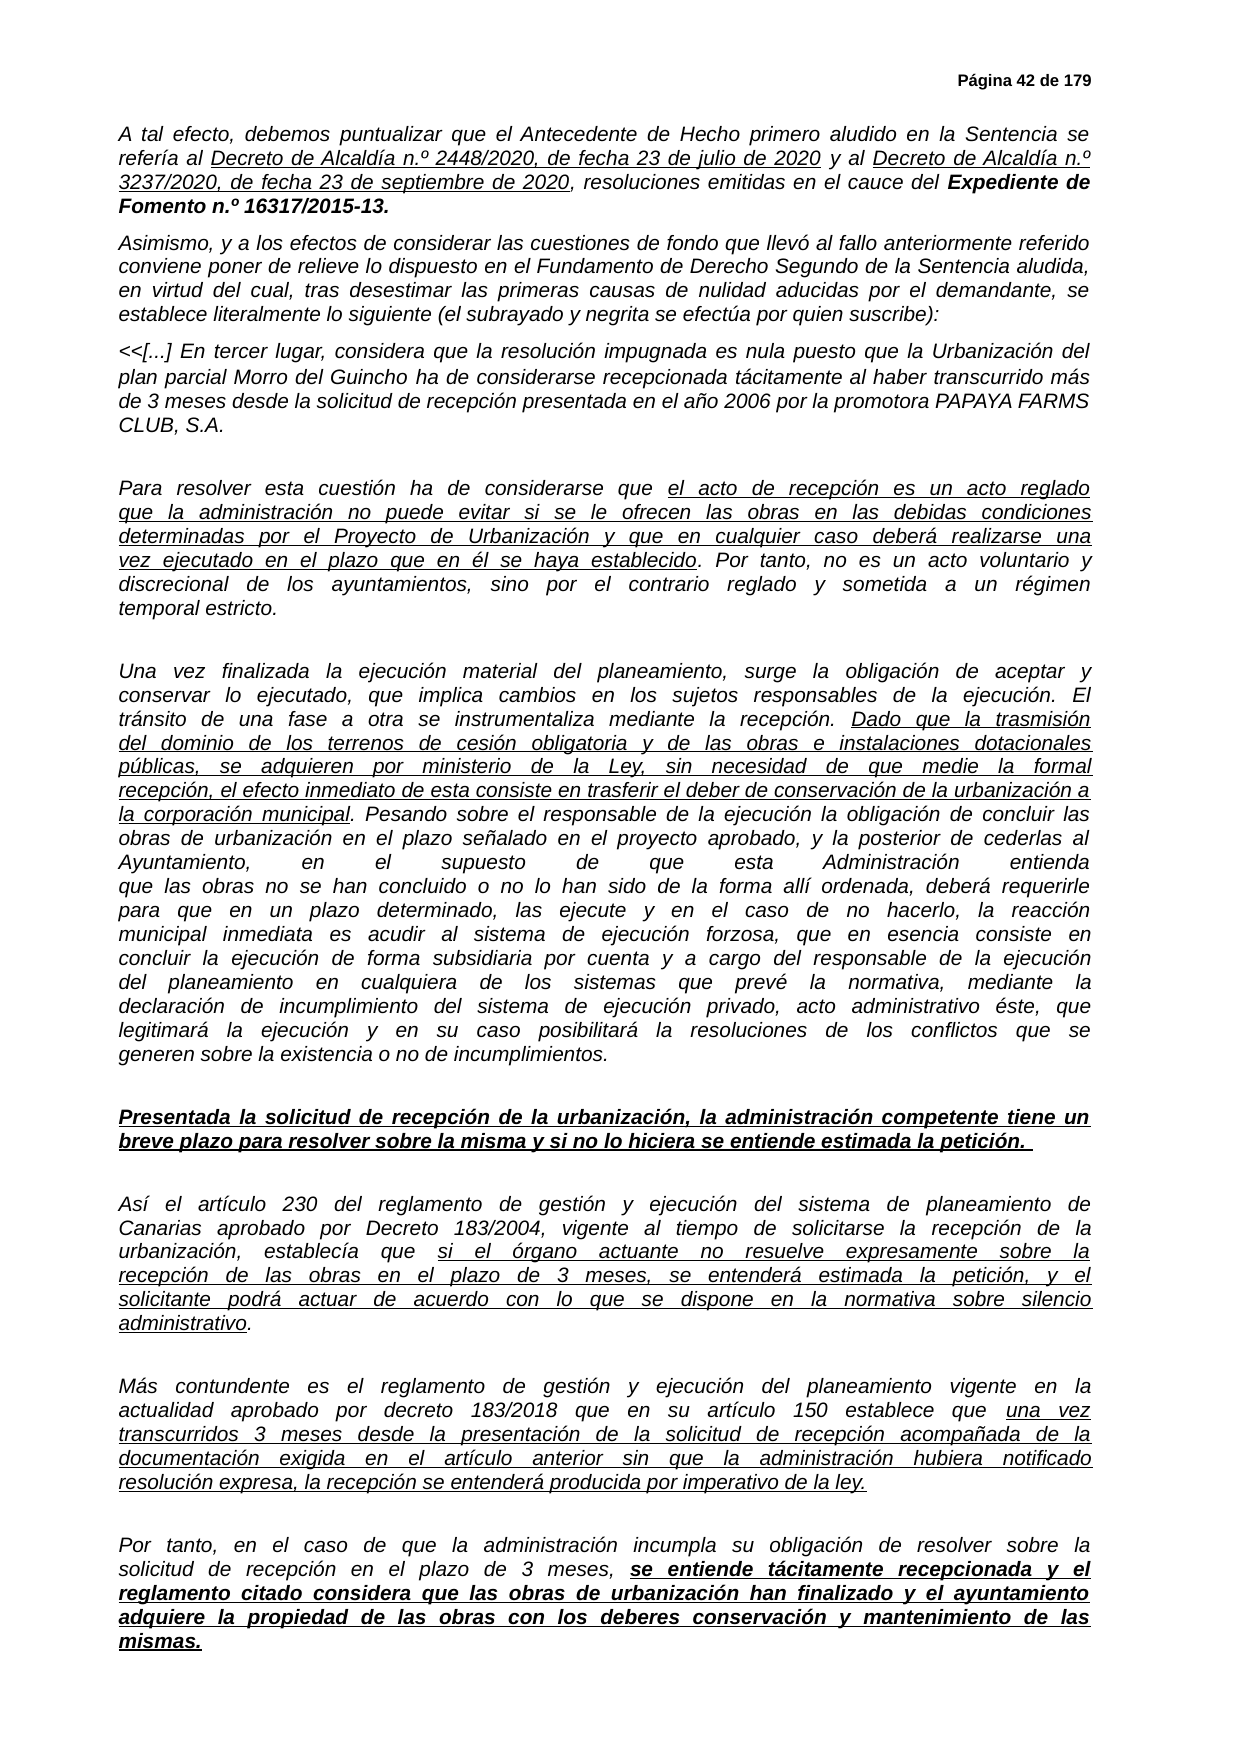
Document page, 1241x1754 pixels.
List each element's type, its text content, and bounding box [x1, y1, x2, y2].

text Asimismo, y a los efectos de considerar las cuestiones de fondo que llevó al fallo anteriormente referido conviene poner de relieve lo dispuesto en el Fundamento de Derecho Segundo de la Sentencia aludida, en virtud del cual, tras desestimar las primeras causas de nulidad aducidas por el demandante, se establece literalmente lo siguiente (el subrayado y negrita se efectúa por quien suscribe): [118, 230, 1092, 326]
text Para resolver esta cuestión ha de considerarse que el acto de recepción es un acto reglado que la administración no puede evitar si se le ofrecen las obras en las debidas condiciones [118, 449, 1092, 521]
text documentación exigida en el artículo anterior sin que la administración hubiera notificado [118, 1444, 1092, 1467]
text Más contundente es el reglamento de gestión y ejecución del planeamiento vigente en la actualidad aprobado por decreto 183/2018 que en su artículo 150 establece que una vez transcurridos 3 meses desde la presentación de la solicitud de recepción acompañada de la [118, 1348, 1092, 1443]
text Presentada la solicitud de recepción de la urbanización, la administración competente tiene un breve plazo para resolver sobre la misma y si no lo hiciera se entiende estimada la petición. [118, 1078, 1092, 1152]
text determinadas por el Proyecto de Urbanización y que en cualquier caso deberá realizarse una [118, 522, 1092, 545]
text Una vez finalizada la ejecución material del planeamiento, surge la obligación de aceptar y conservar lo ejecutado, que implica cambios en los sujetos responsables de la ejecución. El tránsito de una fase a otra se instrumentaliza mediante la recepción. Dado que la trasmisión del dominio de los terrenos de cesión obligatoria y de las obras e instalaciones dotacionales [118, 632, 1092, 751]
text solicitante podrá actuar de acuerdo con lo que se dispone en la normativa sobre silencio [118, 1285, 1092, 1308]
text <<[...] En tercer lugar, considera que la resolución impugnada es nula puesto que la Urbanización del plan parcial Morro del Guincho ha de considerarse recepcionada tácitamente al haber transcurrido más de 3 meses desde la solicitud de recepción presentada en el año 2006 por la promotora PAPAYA FARMS CLUB, S.A. [118, 339, 1092, 437]
text vez ejecutado en el plazo que en él se haya establecido. Por tanto, no es un acto voluntario y discrecional de los ayuntamientos, sino por el contrario reglado y sometida a un régimen temporal estricto. [118, 546, 1092, 619]
text Por tanto, en el caso de que la administración incumpla su obligación de resolver sobre la solicitud de recepción en el plazo de 3 meses, se entiende tácitamente recepcionada y el reglamento citado considera que las obras de urbanización han finalizado y el ayuntamiento adquiere la propiedad de las obras con los deberes conservación y mantenimiento de las mismas. [118, 1506, 1092, 1652]
text A tal efecto, debemos puntualizar que el Antecedente de Hecho primero aludido en la Sentencia se refería al Decreto de Alcaldía n.º 2448/2020, de fecha 23 de julio de 2020 y al Decreto de Alcaldía n.º 3237/2020, de fecha 23 de septiembre de 2020, resoluciones emitidas en el cauce del Expediente de Fomento n.º 16317/2015-13. [118, 122, 1092, 218]
text Así el artículo 230 del reglamento de gestión y ejecución del sistema de planeamiento de Canarias aprobado por Decreto 183/2004, vigente al tiempo de solicitarse la recepción de la urbanización, establecía que si el órgano actuante no resuelve expresamente sobre la recepción de las obras en el plazo de 3 meses, se entenderá estimada la petición, y el [118, 1165, 1092, 1284]
text resolución expresa, la recepción se entenderá producida por imperativo de la ley. [118, 1468, 1092, 1494]
text administrativo. [118, 1309, 1092, 1335]
text recepción, el efecto inmediato de esta consiste en trasferir el deber de conservación de la urbanización a la corporación municipal. Pesando sobre el responsable de la ejecución la obligación de concluir las obras de urbanización en el plazo señalado en el proyecto aprobado, y la posterior de cederlas al Ayuntamiento, en el supuesto de que esta Administración entienda que las obras no se han concluido o no lo han sido de la forma allí ordenada, deberá requerirle para que en un plazo determinado, las ejecute y en el caso de no hacerlo, la reacción municipal inmediata es acudir al sistema de ejecución forzosa, que en esencia consiste en concluir la ejecución de forma subsidiaria por cuenta y a cargo del responsable de la ejecución del planeamiento en cualquiera de los sistemas que prevé la normativa, mediante la declaración de incumplimiento del sistema de ejecución privado, acto administrativo éste, que legitimará la ejecución y en su caso posibilitará la resoluciones de los conflictos que se generen sobre la existencia o no de incumplimientos. [118, 776, 1092, 1066]
text públicas, se adquieren por ministerio de la Ley, sin necesidad de que medie la formal [118, 752, 1092, 775]
